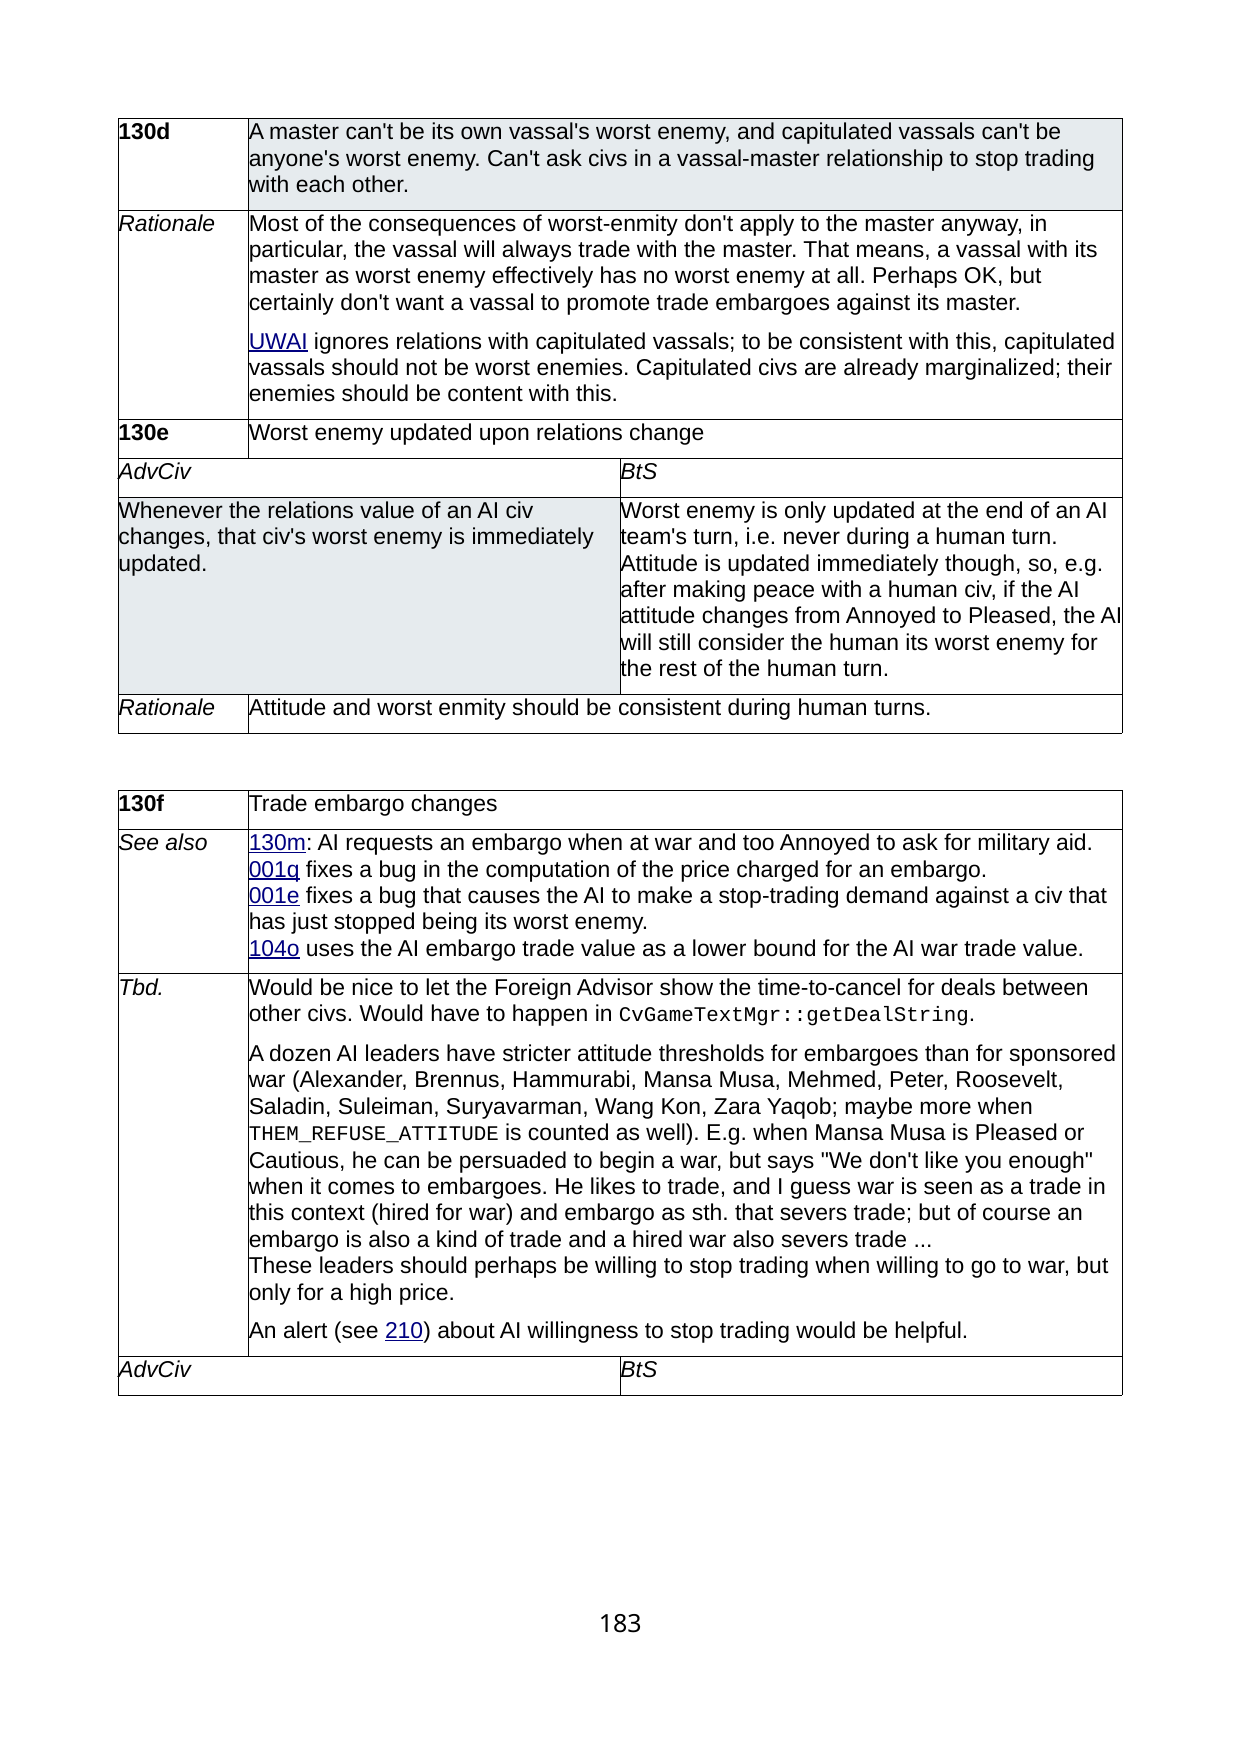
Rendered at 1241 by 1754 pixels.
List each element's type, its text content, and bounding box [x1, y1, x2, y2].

table_cell Tbd. [119, 974, 248, 1356]
table_cell 130m: AI requests an embargo when at war and too Annoyed to ask for military aid. 001q fixes a bug in the computation of the price charged for an embargo. 001e fixes a bug that causes the AI to make a stop-trading demand against a civ that has just stopped being its worst enemy. 104o uses the AI embargo trade value as a lower bound for the AI war trade value. [249, 830, 1122, 973]
table_header A master can't be its own vassal's worst enemy, and capitulated vassals can't be anyone's worst enemy. Can't ask civs in a vassal-master relationship to stop trading with each other. [249, 119, 1122, 210]
table_cell Would be nice to let the Foreign Advisor show the time-to-cancel for deals between other civs. Would have to happen in CvGameTextMgr::getDealString. A dozen AI leaders have stricter attitude thresholds for embargoes than for sponsored war (Alexander, Brennus, Hammurabi, Mansa Musa, Mehmed, Peter, Roosevelt, Saladin, Suleiman, Suryavarman, Wang Kon, Zara Yaqob; maybe more when THEM_REFUSE_ATTITUDE is counted as well). E.g. when Mansa Musa is Pleased or Cautious, he can be persuaded to begin a war, but says "We don't like you enough" when it comes to embargoes. He likes to trade, and I guess war is seen as a trade in this context (hired for war) and embargo as sth. that severs trade; but of course an embargo is also a kind of trade and a hired war also severs trade ... These leaders should perhaps be willing to stop trading when willing to go to war, but only for a high price. An alert (see 210) about AI willingness to stop trading would be helpful. [249, 974, 1122, 1356]
table_cell Attitude and worst enmity should be consistent during human turns. [249, 695, 1122, 733]
table_cell Worst enemy updated upon relations change [249, 420, 1122, 458]
table_cell Worst enemy is only updated at the end of an AI team's turn, i.e. never during a human turn. Attitude is updated immediately though, so, e.g. after making peace with a human civ, if the AI attitude changes from Annoyed to Pleased, the AI will still consider the human its worst enemy for the rest of the human turn. [621, 498, 1122, 694]
table_cell BtS [621, 1357, 1122, 1395]
table_cell Whenever the relations value of an AI civ changes, that civ's worst enemy is immediately updated. [119, 498, 620, 694]
table_cell Most of the consequences of worst-enmity don't apply to the master anyway, in particular, the vassal will always trade with the master. That means, a vassal with its master as worst enemy effectively has no worst enemy at all. Perhaps OK, but certainly don't want a vassal to promote trade embargoes against its master. UWAI ignores relations with capitulated vassals; to be consistent with this, capitulated vassals should not be worst enemies. Capitulated civs are already marginalized; their enemies should be content with this. [249, 211, 1122, 419]
table_cell 130e [119, 420, 248, 458]
table_header 130d [119, 119, 248, 210]
table_cell AdvCiv [119, 1357, 620, 1395]
table_cell Rationale [119, 211, 248, 419]
table_cell Rationale [119, 695, 248, 733]
table_cell BtS [621, 459, 1122, 497]
table_header 130f [119, 791, 248, 829]
table_cell See also [119, 830, 248, 973]
table_header Trade embargo changes [249, 791, 1122, 829]
table_cell AdvCiv [119, 459, 620, 497]
